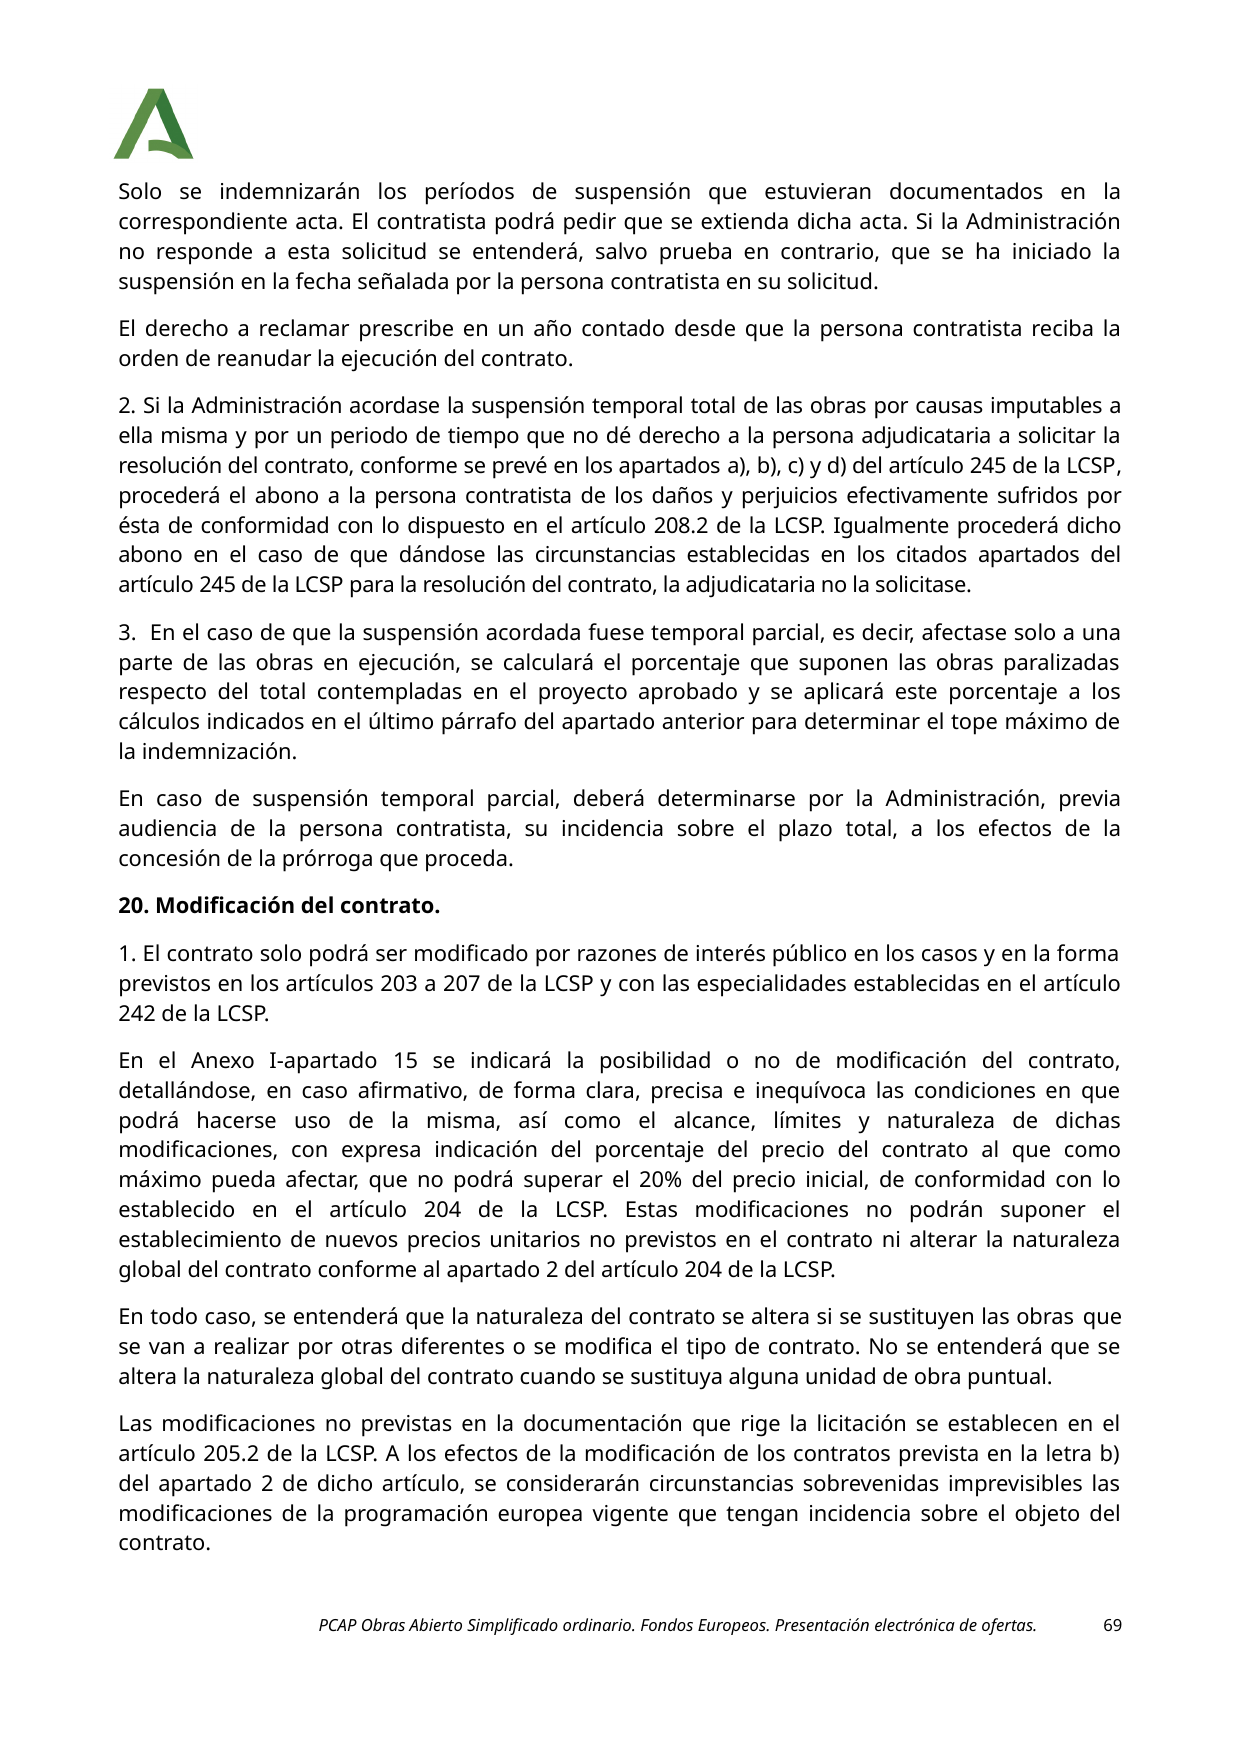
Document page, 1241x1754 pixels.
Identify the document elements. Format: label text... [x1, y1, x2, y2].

text En todo caso, se entenderá que la naturaleza del contrato se altera si se sustituyen las obras que se van a realizar por otras diferentes o se modifica el tipo de contrato. No se entenderá que se altera la naturaleza global del contrato cuando se sustituya alguna unidad de obra puntual. [118, 1301, 1122, 1391]
text Solo se indemnizarán los períodos de suspensión que estuvieran documentados en la correspondiente acta. El contratista podrá pedir que se extienda dicha acta. Si la Administración no responde a esta solicitud se entenderá, salvo prueba en contrario, que se ha iniciado la suspensión en la fecha señalada por la persona contratista en su solicitud. [118, 176, 1122, 296]
text En caso de suspensión temporal parcial, deberá determinarse por la Administración, previa audiencia de la persona contratista, su incidencia sobre el plazo total, a los efectos de la concesión de la prórroga que proceda. [118, 783, 1122, 873]
text 3. En el caso de que la suspensión acordada fuese temporal parcial, es decir, afectase solo a una parte de las obras en ejecución, se calculará el porcentaje que suponen las obras paralizadas respecto del total contempladas en el proyecto aprobado y se aplicará este porcentaje a los cálculos indicados en el último párrafo del apartado anterior para determinar el tope máximo de la indemnización. [118, 617, 1122, 766]
subtitle 20. Modificación del contrato. [118, 891, 1122, 920]
text En el Anexo I-apartado 15 se indicará la posibilidad o no de modificación del contrato, detallándose, en caso afirmativo, de forma clara, precisa e inequívoca las condiciones en que podrá hacerse uso de la misma, así como el alcance, límites y naturaleza de dichas modificaciones, con expresa indicación del porcentaje del precio del contrato al que como máximo pueda afectar, que no podrá superar el 20% del precio inicial, de conformidad con lo establecido en el artículo 204 de la LCSP. Estas modificaciones no podrán suponer el establecimiento de nuevos precios unitarios no previstos en el contrato ni alterar la naturaleza global del contrato conforme al apartado 2 del artículo 204 de la LCSP. [118, 1045, 1122, 1283]
text 2. Si la Administración acordase la suspensión temporal total de las obras por causas imputables a ella misma y por un periodo de tiempo que no dé derecho a la persona adjudicataria a solicitar la resolución del contrato, conforme se prevé en los apartados a), b), c) y d) del artículo 245 de la LCSP, procederá el abono a la persona contratista de los daños y perjuicios efectivamente sufridos por ésta de conformidad con lo dispuesto en el artículo 208.2 de la LCSP. Igualmente procederá dicho abono en el caso de que dándose las circunstancias establecidas en los citados apartados del artículo 245 de la LCSP para la resolución del contrato, la adjudicataria no la solicitase. [118, 391, 1122, 599]
text 1. El contrato solo podrá ser modificado por razones de interés público en los casos y en la forma previstos en los artículos 203 a 207 de la LCSP y con las especialidades establecidas en el artículo 242 de la LCSP. [118, 938, 1122, 1027]
text El derecho a reclamar prescribe en un año contado desde que la persona contratista reciba la orden de reanudar la ejecución del contrato. [118, 313, 1122, 373]
picture [109, 84, 198, 163]
text Las modificaciones no previstas en la documentación que rige la licitación se establecen en el artículo 205.2 de la LCSP. A los efectos de la modificación de los contratos prevista en la letra b) del apartado 2 de dicho artículo, se considerarán circunstancias sobrevenidas imprevisibles las modificaciones de la programación europea vigente que tengan incidencia sobre el objeto del contrato. [118, 1408, 1122, 1557]
